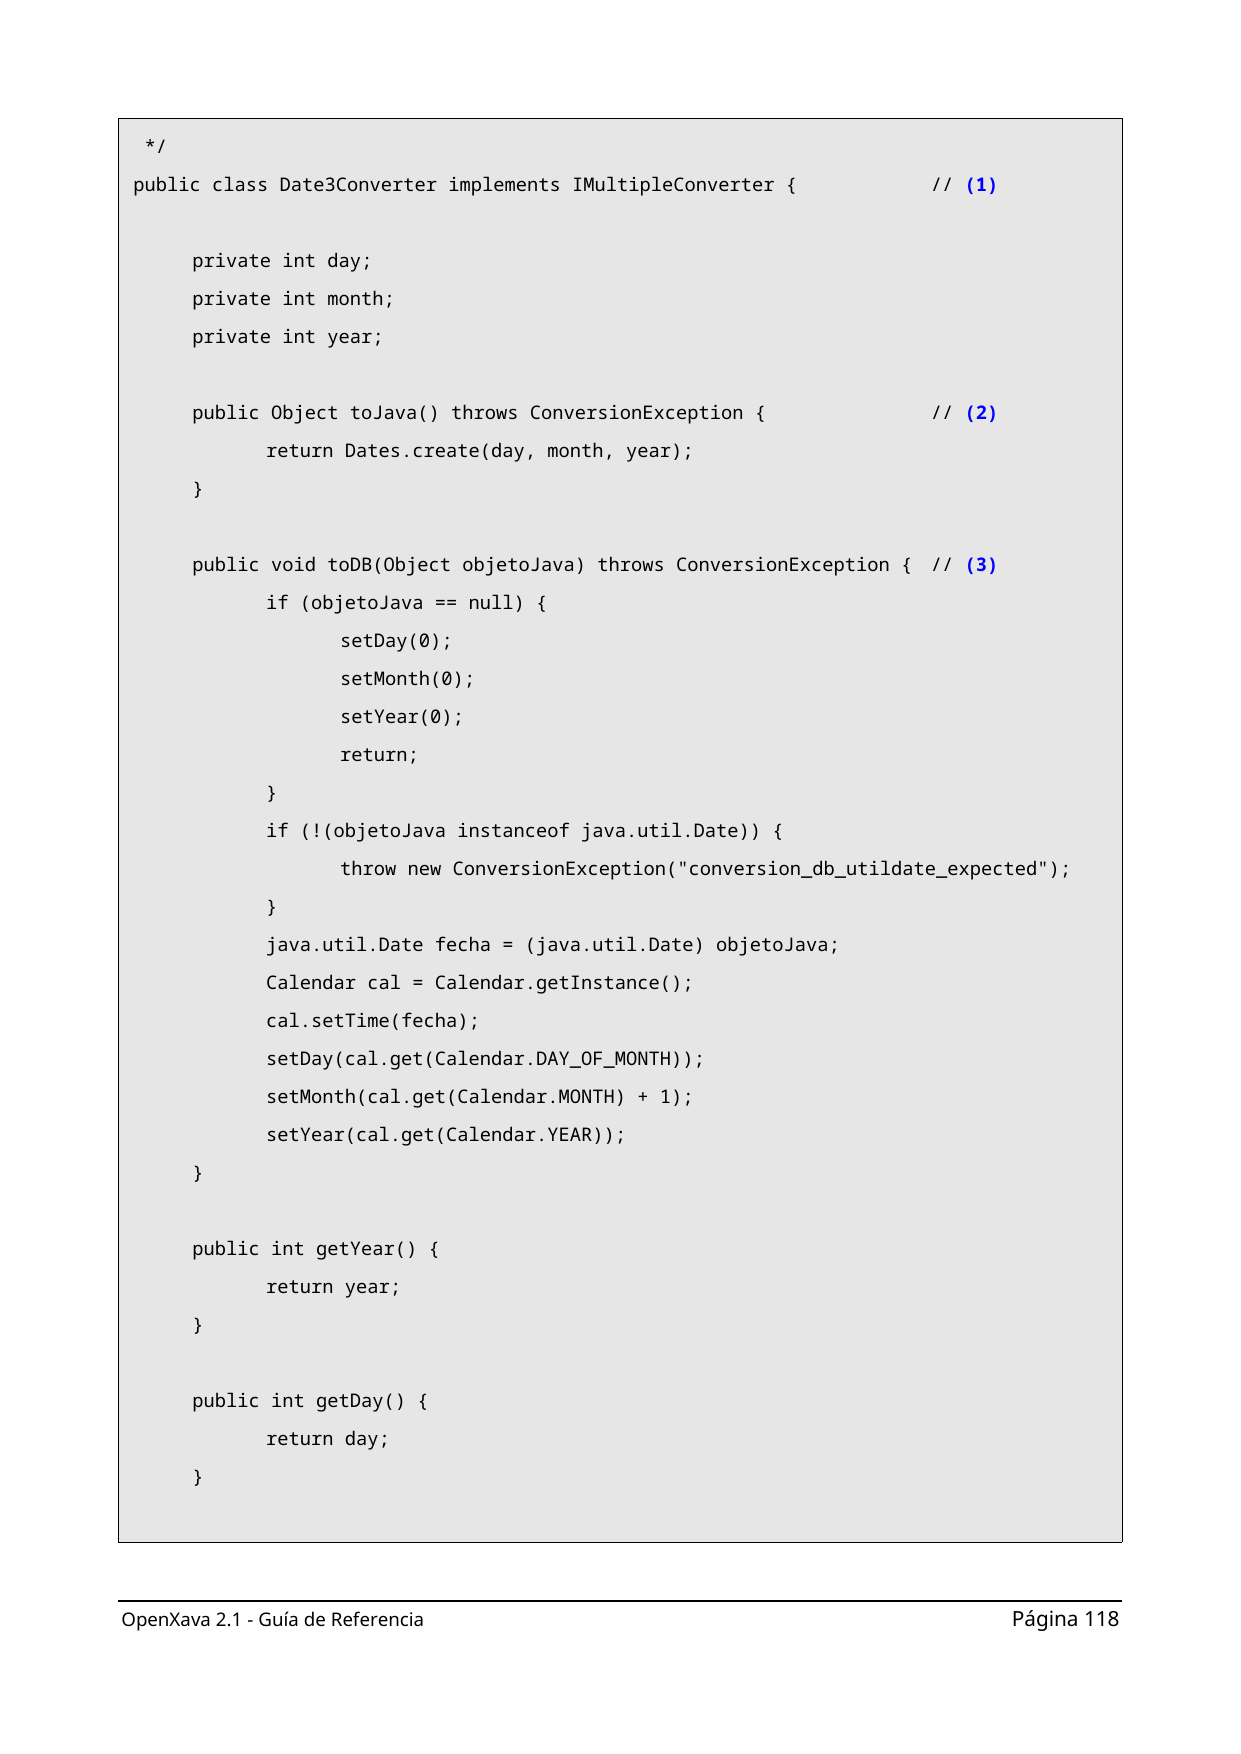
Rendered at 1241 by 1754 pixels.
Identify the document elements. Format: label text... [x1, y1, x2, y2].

text public Object toJava() throws ConversionException { // (2) [119, 384, 1122, 422]
text setDay(0); [119, 612, 1122, 650]
text Calendar cal = Calendar.getInstance(); [119, 954, 1122, 993]
text public int getDay() { [119, 1373, 1122, 1411]
text java.util.Date fecha = (java.util.Date) objetoJava; [119, 917, 1122, 954]
text public int getYear() { [119, 1221, 1122, 1259]
text } [119, 878, 1122, 917]
text setMonth(cal.get(Calendar.MONTH) + 1); [119, 1069, 1122, 1107]
text } [119, 764, 1122, 802]
text public class Date3Converter implements IMultipleConverter { // (1) [119, 156, 1122, 194]
text private int month; [119, 270, 1122, 308]
text cal.setTime(fecha); [119, 993, 1122, 1031]
text if (objetoJava == null) { [119, 574, 1122, 612]
text setDay(cal.get(Calendar.DAY_OF_MONTH)); [119, 1031, 1122, 1069]
text } [119, 1145, 1122, 1183]
text } [119, 1297, 1122, 1335]
text if (!(objetoJava instanceof java.util.Date)) { [119, 802, 1122, 841]
text return; [119, 726, 1122, 764]
text public void toDB(Object objetoJava) throws ConversionException { // (3) [119, 536, 1122, 574]
text private int day; [119, 232, 1122, 270]
text */ [119, 119, 1122, 156]
text return year; [119, 1259, 1122, 1297]
text } [119, 1449, 1122, 1487]
text return Dates.create(day, month, year); [119, 422, 1122, 460]
text private int year; [119, 308, 1122, 346]
text return day; [119, 1411, 1122, 1449]
text throw new ConversionException("conversion_db_utildate_expected"); [119, 841, 1122, 878]
text } [119, 460, 1122, 498]
text setYear(0); [119, 688, 1122, 726]
text setYear(cal.get(Calendar.YEAR)); [119, 1107, 1122, 1145]
text setMonth(0); [119, 650, 1122, 688]
